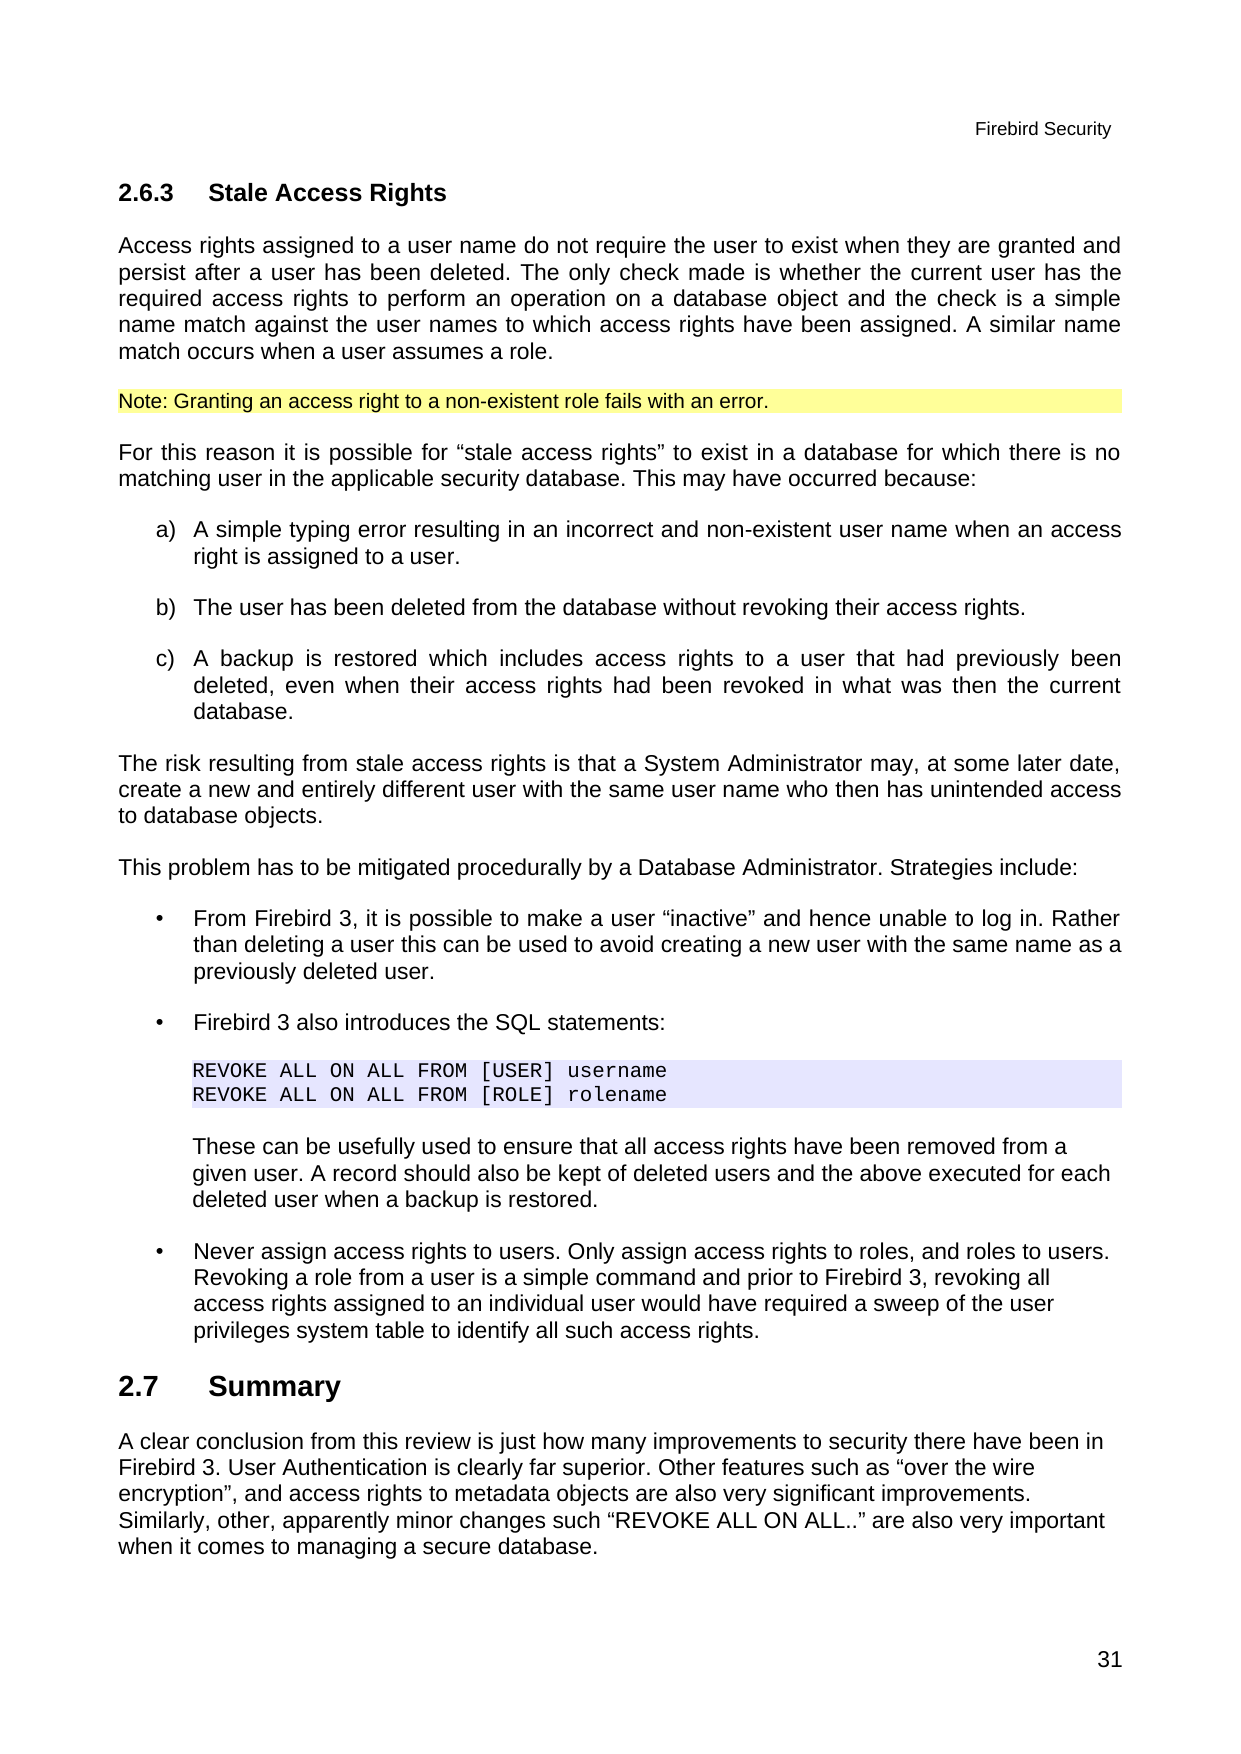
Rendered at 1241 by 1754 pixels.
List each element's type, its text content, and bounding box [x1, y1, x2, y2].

list A backup is restored which includes access rights to a user that had previously been deleted, even when their access rights had been revoked in what was then the current database. [156, 645, 1122, 724]
text For this reason it is possible for “stale access rights” to exist in a database for which there is no matching user in the applicable security database. This may have occurred because: [118, 439, 1122, 491]
text This problem has to be mitigated procedurally by a Database Administrator. Strategies include: [118, 853, 1122, 880]
text These can be usefully used to ensure that all access rights have been removed from a given user. A record should also be kept of deleted users and the above executed for each deleted user when a backup is restored. [192, 1133, 1122, 1212]
text REVOKE ALL ON ALL FROM [USER] username [192, 1060, 1122, 1084]
list Never assign access rights to users. Only assign access rights to roles, and roles to users. Revoking a role from a user is a simple command and prior to Firebird 3, revoking all access rights assigned to an individual user would have required a sweep of the user privileges system table to identify all such access rights. [156, 1238, 1122, 1343]
subtitle Stale Access Rights [118, 178, 1122, 207]
text Access rights assigned to a user name do not require the user to exist when they are granted and persist after a user has been deleted. The only check made is whether the current user has the required access rights to perform an operation on a database object and the check is a simple name match against the user names to which access rights have been assigned. A similar name match occurs when a user assumes a role. [118, 232, 1122, 364]
list A simple typing error resulting in an incorrect and non-existent user name when an access right is assigned to a user. [156, 516, 1122, 569]
list Firebird 3 also introduces the SQL statements: [156, 1009, 1122, 1035]
text Note: Granting an access right to a non-existent role fails with an error. [118, 389, 1122, 413]
text A clear conclusion from this review is just how many improvements to security there have been in Firebird 3. User Authentication is clearly far superior. Other features such as “over the wire encryption”, and access rights to metadata objects are also very significant improvements. Similarly, other, apparently minor changes such “REVOKE ALL ON ALL..” are also very important when it comes to managing a secure database. [118, 1428, 1122, 1559]
subtitle Summary [118, 1369, 1122, 1402]
list From Firebird 3, it is possible to make a user “inactive” and hence unable to log in. Rather than deleting a user this can be used to avoid creating a new user with the same name as a previously deleted user. [156, 905, 1122, 984]
text REVOKE ALL ON ALL FROM [ROLE] rolename [192, 1084, 1122, 1108]
text The risk resulting from stale access rights is that a System Administrator may, at some later date, create a new and entirely different user with the same user name who then has unintended access to database objects. [118, 749, 1122, 828]
list The user has been deleted from the database without revoking their access rights. [156, 594, 1122, 620]
